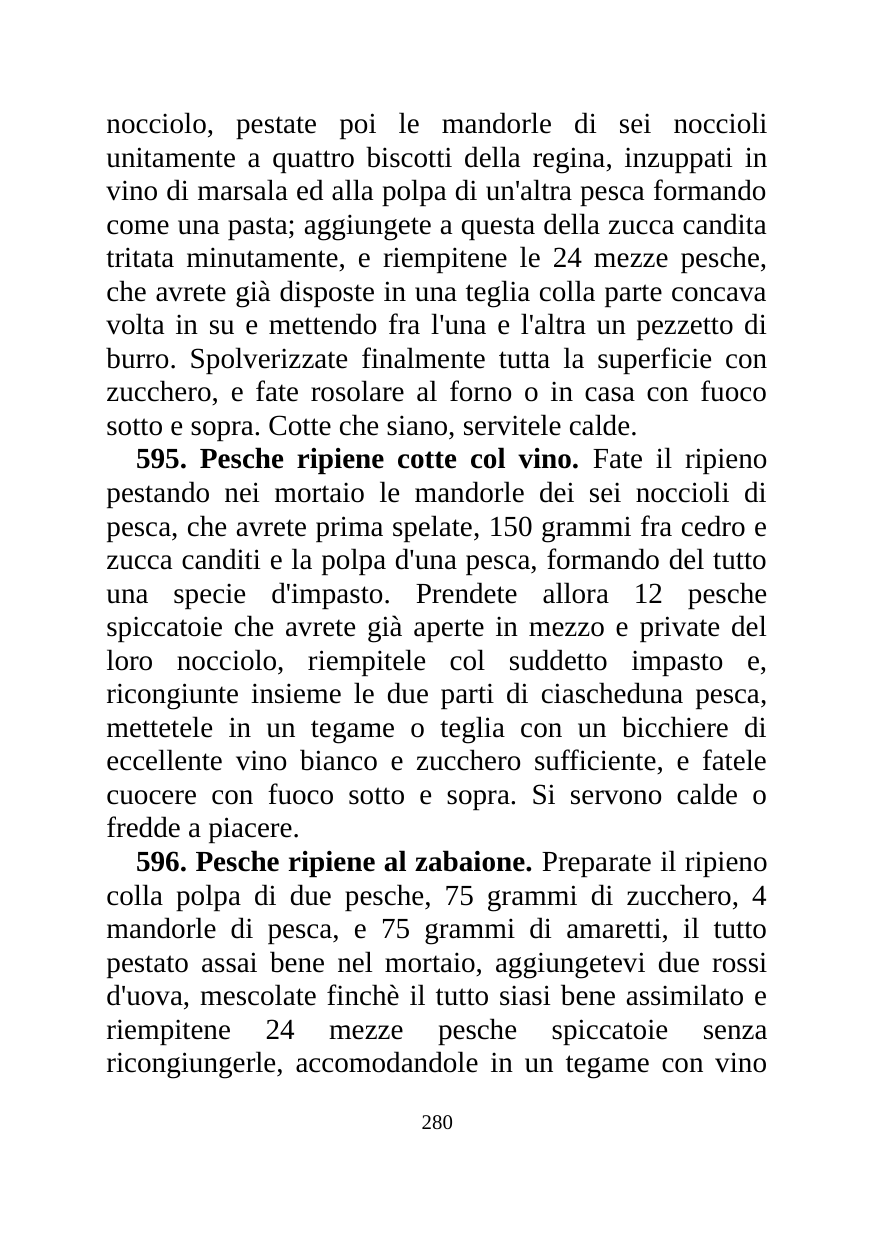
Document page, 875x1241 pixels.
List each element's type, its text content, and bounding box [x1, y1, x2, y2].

text 595. Pesche ripiene cotte col vino. Fate il ripieno pestando nei mortaio le mandorle dei sei noccioli di pesca, che avrete prima spelate, 150 grammi fra cedro e zucca canditi e la polpa d'una pesca, formando del tutto una specie d'impasto. Prendete allora 12 pesche spiccatoie che avrete già aperte in mezzo e private del loro nocciolo, riempitele col suddetto impasto e, ricongiunte insieme le due parti di ciascheduna pesca, mettetele in un tegame o teglia con un bicchiere di eccellente vino bianco e zucchero sufficiente, e fatele cuocere con fuoco sotto e sopra. Si servono calde o fredde a piacere. [106, 442, 768, 844]
text 596. Pesche ripiene al zabaione. Preparate il ripieno colla polpa di due pesche, 75 grammi di zucchero, 4 mandorle di pesca, e 75 grammi di amaretti, il tutto pestato assai bene nel mortaio, aggiungetevi due rossi d'uova, mescolate finchè il tutto siasi bene assimilato e riempitene 24 mezze pesche spiccatoie senza ricongiungerle, accomodandole in un tegame con vino [106, 844, 768, 1079]
text nocciolo, pestate poi le mandorle di sei noccioli unitamente a quattro biscotti della regina, inzuppati in vino di marsala ed alla polpa di un'altra pesca formando come una pasta; aggiungete a questa della zucca candita tritata minutamente, e riempitene le 24 mezze pesche, che avrete già disposte in una teglia colla parte concava volta in su e mettendo fra l'una e l'altra un pezzetto di burro. Spolverizzate finalmente tutta la superficie con zucchero, e fate rosolare al forno o in casa con fuoco sotto e sopra. Cotte che siano, servitele calde. [106, 106, 768, 442]
